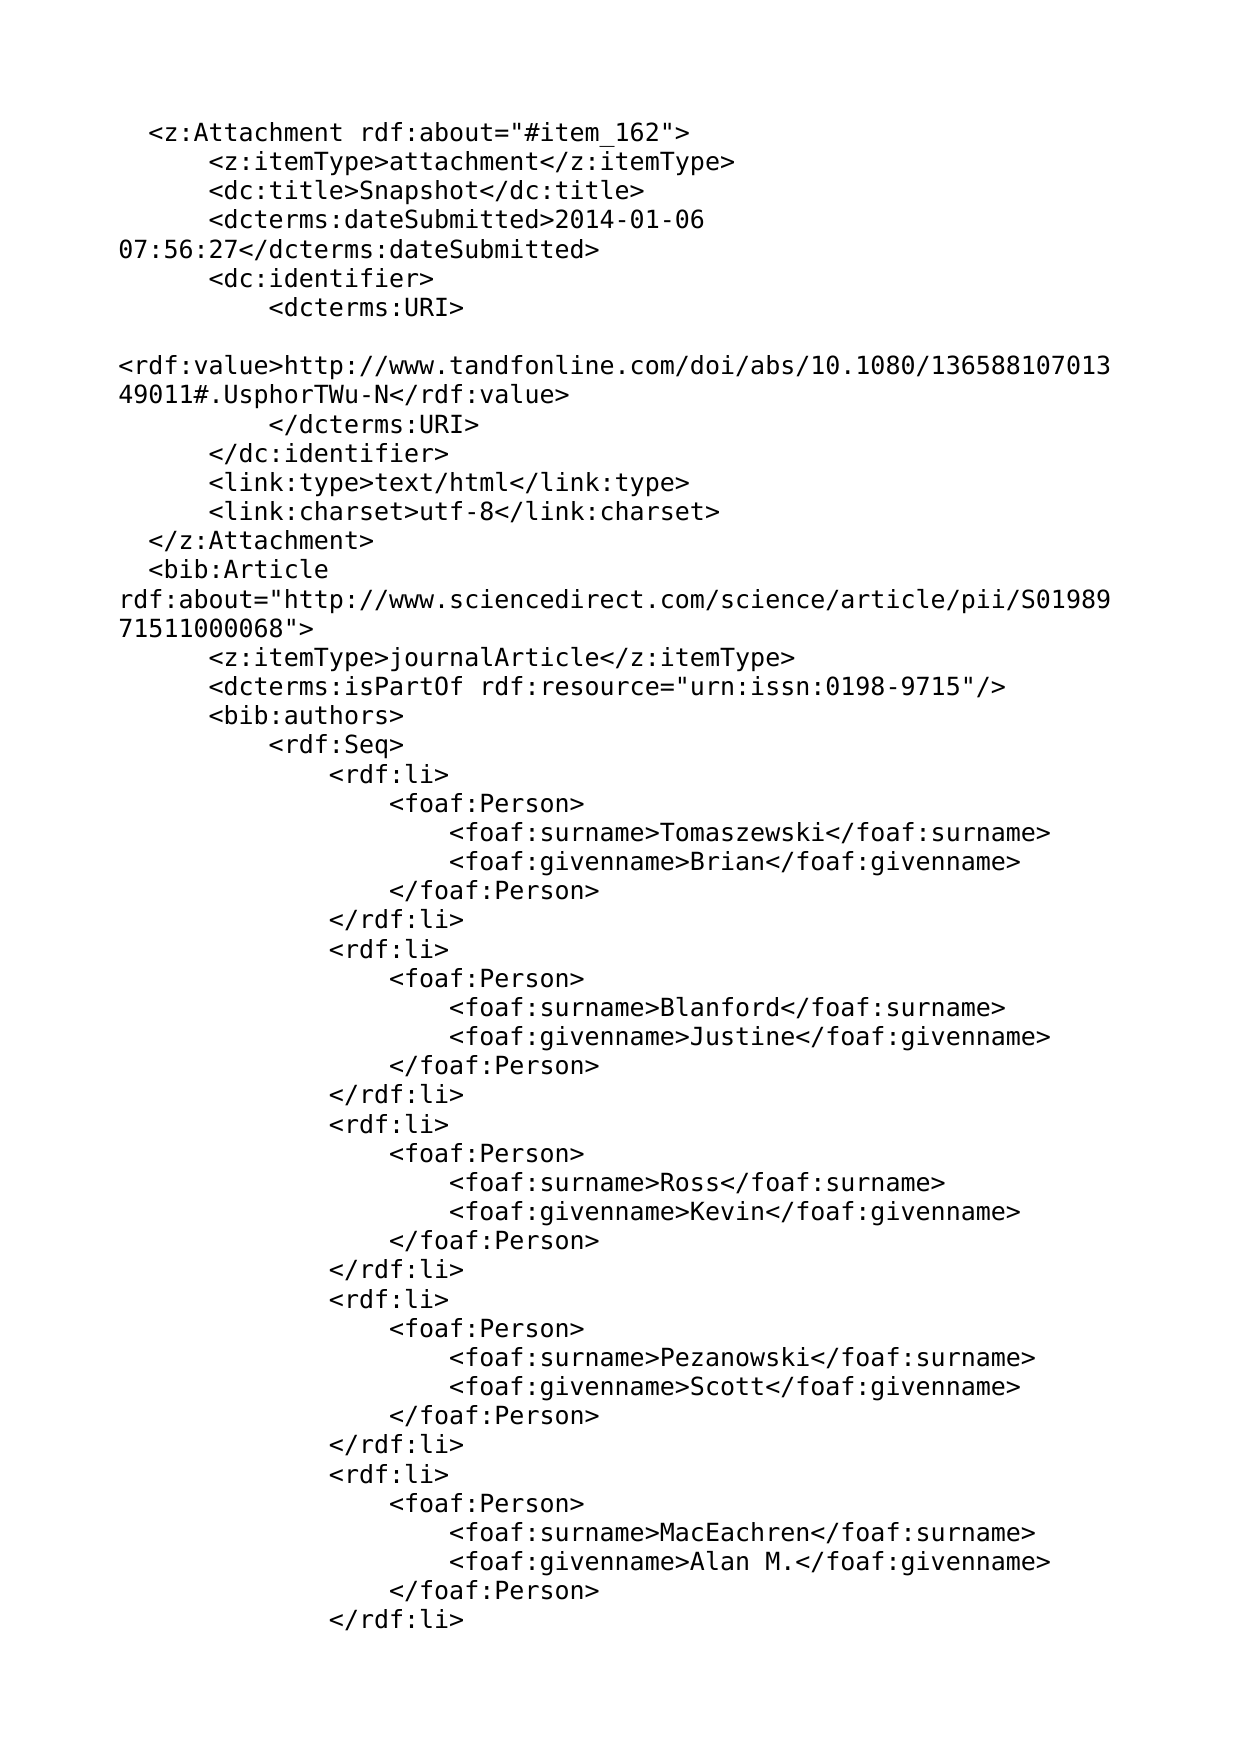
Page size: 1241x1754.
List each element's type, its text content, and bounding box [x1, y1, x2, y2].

text <z:Attachment rdf:about="#item_162"> <z:itemType>attachment</z:itemType> <dc:title>Snapshot</dc:title> <dcterms:dateSubmitted>2014-01-06 07:56:27</dcterms:dateSubmitted> <dc:identifier> <dcterms:URI> <rdf:value>http://www.tandfonline.com/doi/abs/10.1080/13658810701349011#.UsphorTWu-N</rdf:value> </dcterms:URI> </dc:identifier> <link:type>text/html</link:type> <link:charset>utf-8</link:charset> </z:Attachment> <bib:Article rdf:about="http://www.sciencedirect.com/science/article/pii/S0198971511000068"> <z:itemType>journalArticle</z:itemType> <dcterms:isPartOf rdf:resource="urn:issn:0198-9715"/> <bib:authors> <rdf:Seq> <rdf:li> <foaf:Person> <foaf:surname>Tomaszewski</foaf:surname> <foaf:givenname>Brian</foaf:givenname> </foaf:Person> </rdf:li> <rdf:li> <foaf:Person> <foaf:surname>Blanford</foaf:surname> <foaf:givenname>Justine</foaf:givenname> </foaf:Person> </rdf:li> <rdf:li> <foaf:Person> <foaf:surname>Ross</foaf:surname> <foaf:givenname>Kevin</foaf:givenname> </foaf:Person> </rdf:li> <rdf:li> <foaf:Person> <foaf:surname>Pezanowski</foaf:surname> <foaf:givenname>Scott</foaf:givenname> </foaf:Person> </rdf:li> <rdf:li> <foaf:Person> <foaf:surname>MacEachren</foaf:surname> <foaf:givenname>Alan M.</foaf:givenname> </foaf:Person> </rdf:li> [118, 118, 1122, 1635]
